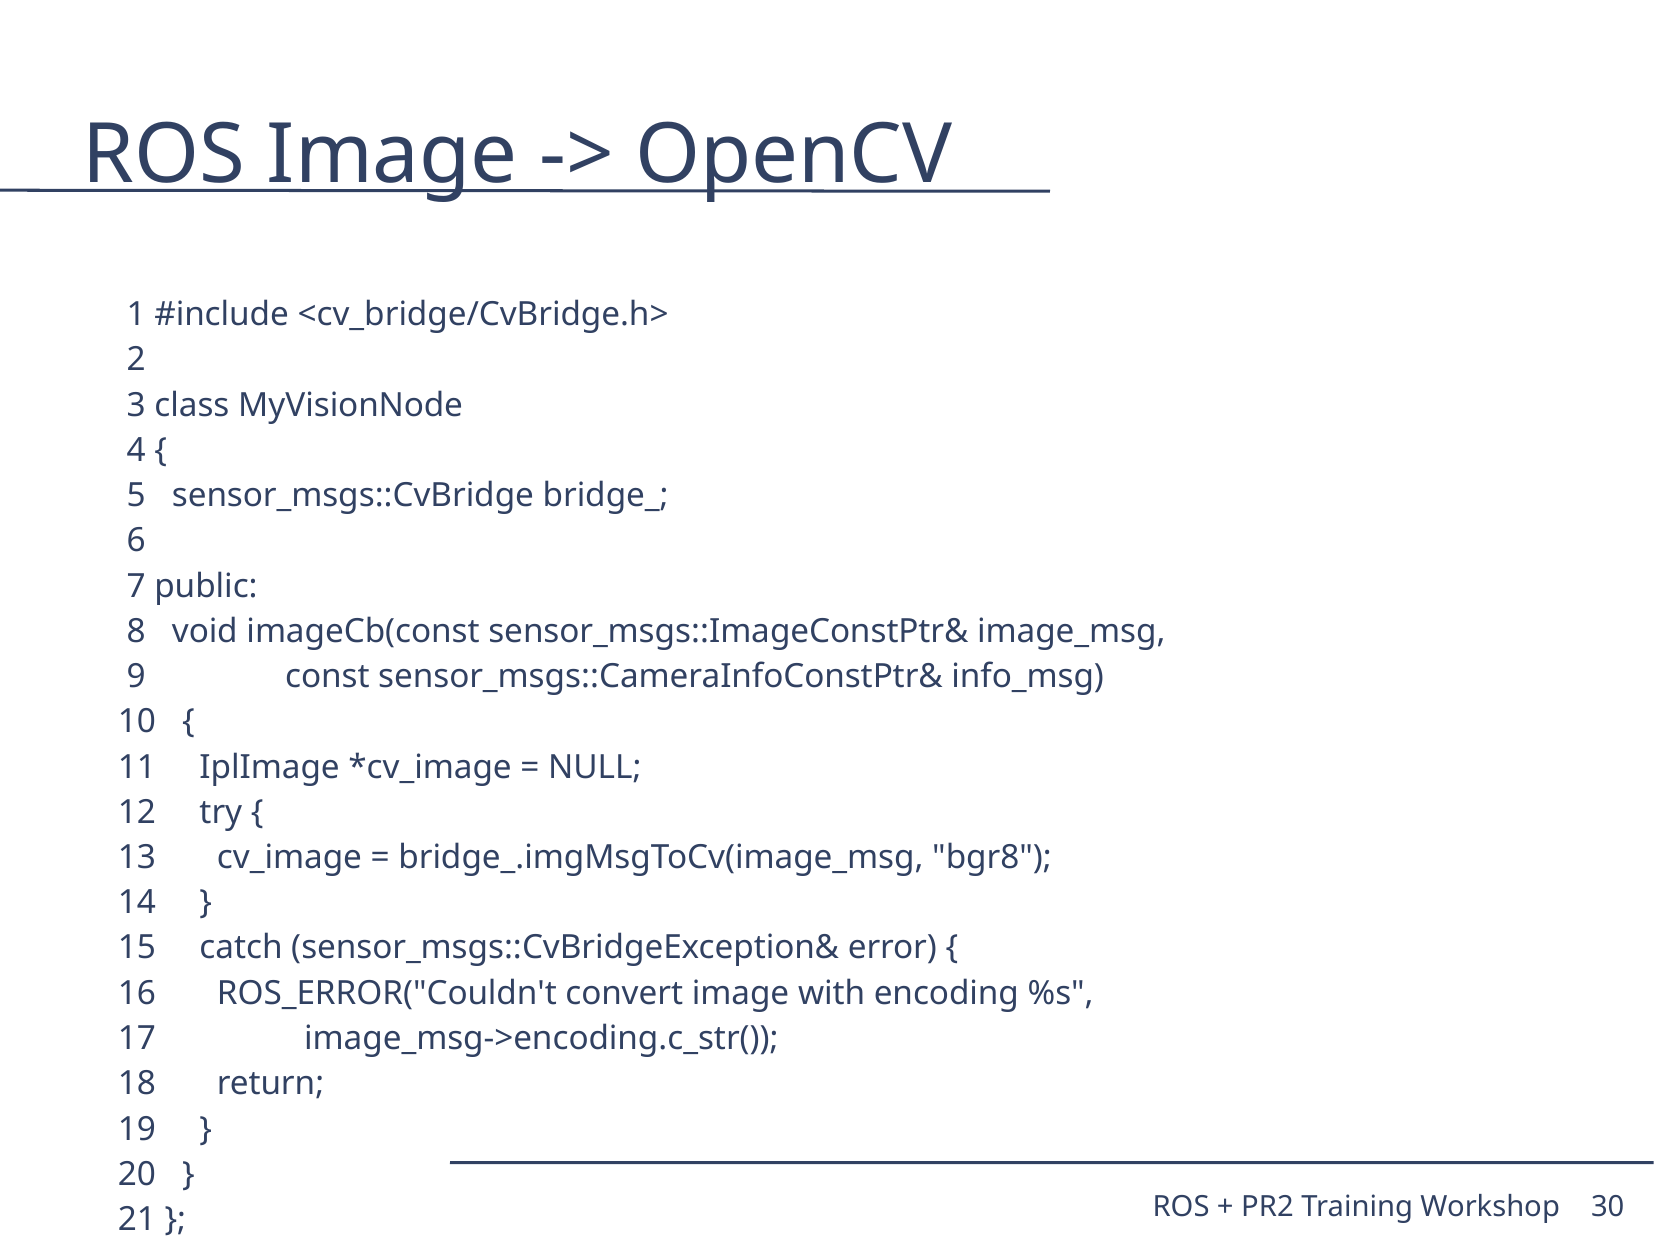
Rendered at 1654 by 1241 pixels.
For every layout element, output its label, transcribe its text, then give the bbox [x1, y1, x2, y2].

title ROS Image -> OpenCV [82, 75, 1571, 226]
list 1 #include <cv_bridge/CvBridge.h> 2 3 class MyVisionNode 4 { 5 sensor_msgs::CvBridge bridge_; 6 7 public: 8 void imageCb(const sensor_msgs::ImageConstPtr& image_msg, 9 const sensor_msgs::CameraInfoConstPtr& info_msg) 10 { 11 IplImage *cv_image = NULL; 12 try { 13 cv_image = bridge_.imgMsgToCv(image_msg, "bgr8"); 14 } 15 catch (sensor_msgs::CvBridgeException& error) { 16 ROS_ERROR("Couldn't convert image with encoding %s", 17 image_msg->encoding.c_str()); 18 return; 19 } 20 } 21 }; [82, 290, 1571, 1109]
